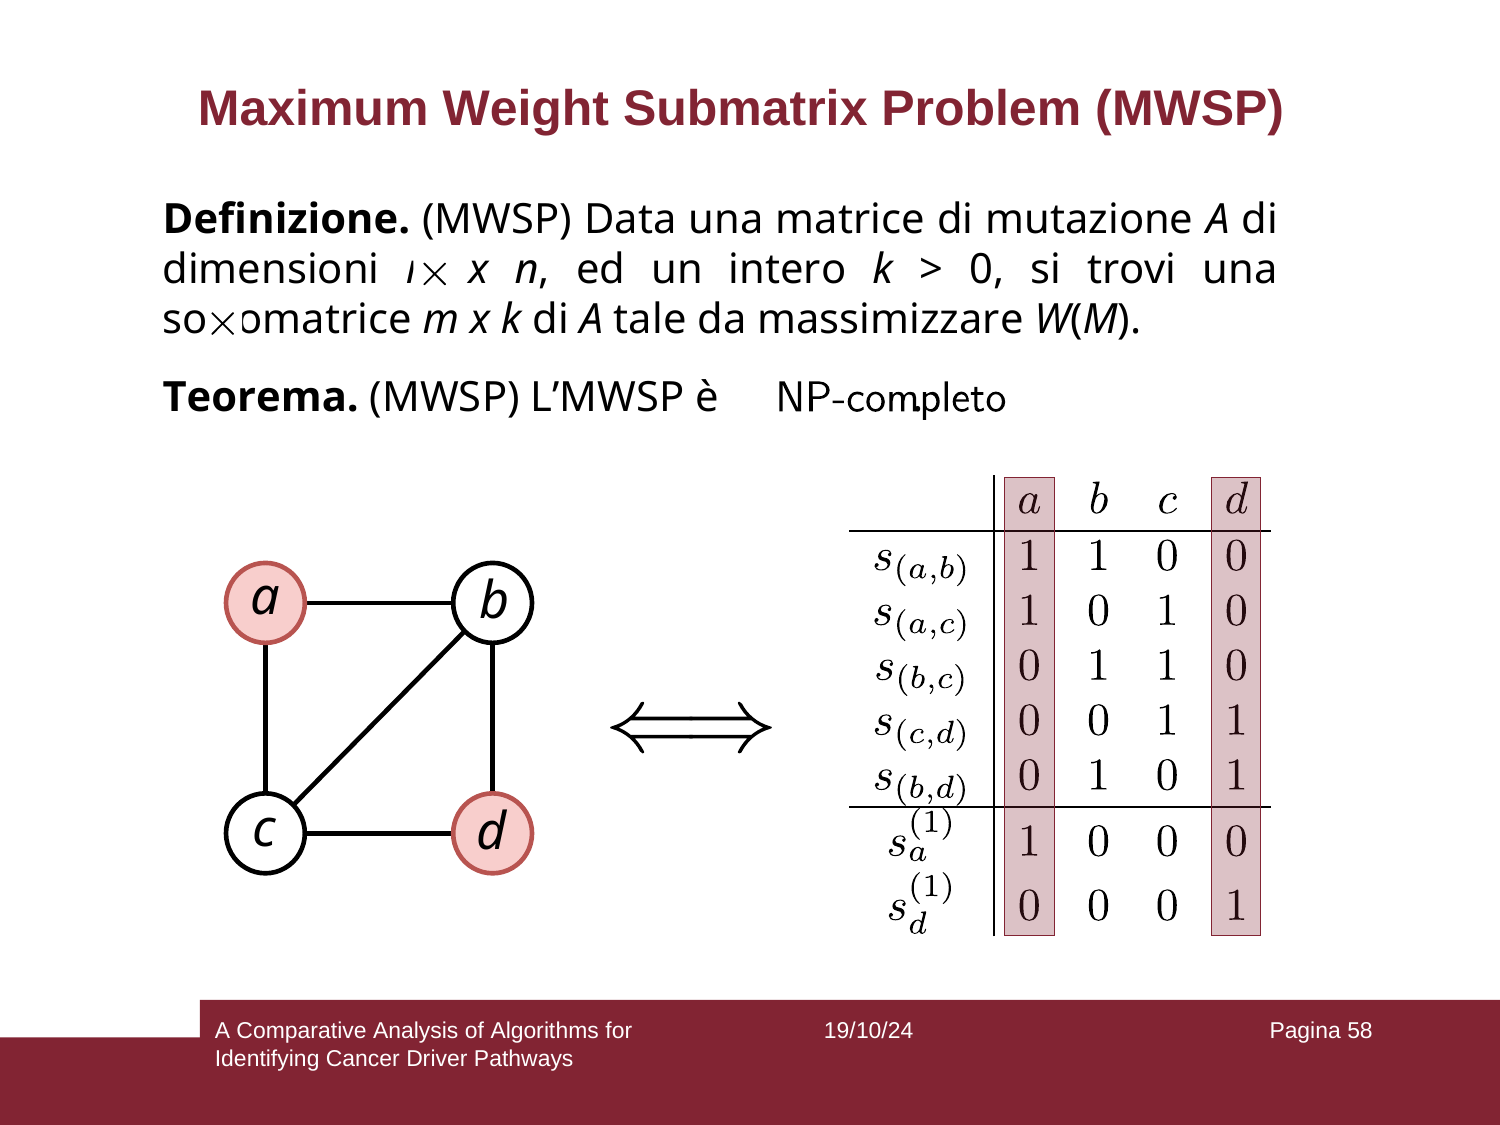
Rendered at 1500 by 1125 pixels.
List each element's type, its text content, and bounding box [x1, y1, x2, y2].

picture [416, 262, 446, 286]
text_box d [461, 790, 518, 868]
picture [223, 560, 535, 876]
picture [610, 701, 772, 754]
picture [834, 459, 1283, 952]
text_box Teorema. (MWSP) L’MWSP è . [147, 362, 1359, 427]
picture [204, 312, 234, 336]
text_box [1004, 477, 1055, 936]
text_box [206, 291, 243, 342]
text_box [1211, 477, 1261, 936]
picture [779, 381, 1006, 420]
text_box c [237, 787, 292, 865]
text_box b [464, 559, 519, 637]
text_box a [235, 555, 293, 633]
text_box A Comparative Analysis of Algorithms for Identifying Cancer Driver Pathways [199, 1008, 676, 1084]
text_box Pagina <number> [1074, 1008, 1388, 1084]
title Maximum Weight Submatrix Problem (MWSP) [183, 67, 1400, 150]
text_box 19/10/24 [712, 1008, 1026, 1084]
text_box Definizione. (MWSP) Data una matrice di mutazione A di dimensioni m x n, ed un intero k > 0, si trovi una sottomatrice m x k di A tale da massimizzare W(M). [147, 184, 1359, 350]
text_box [413, 243, 452, 297]
